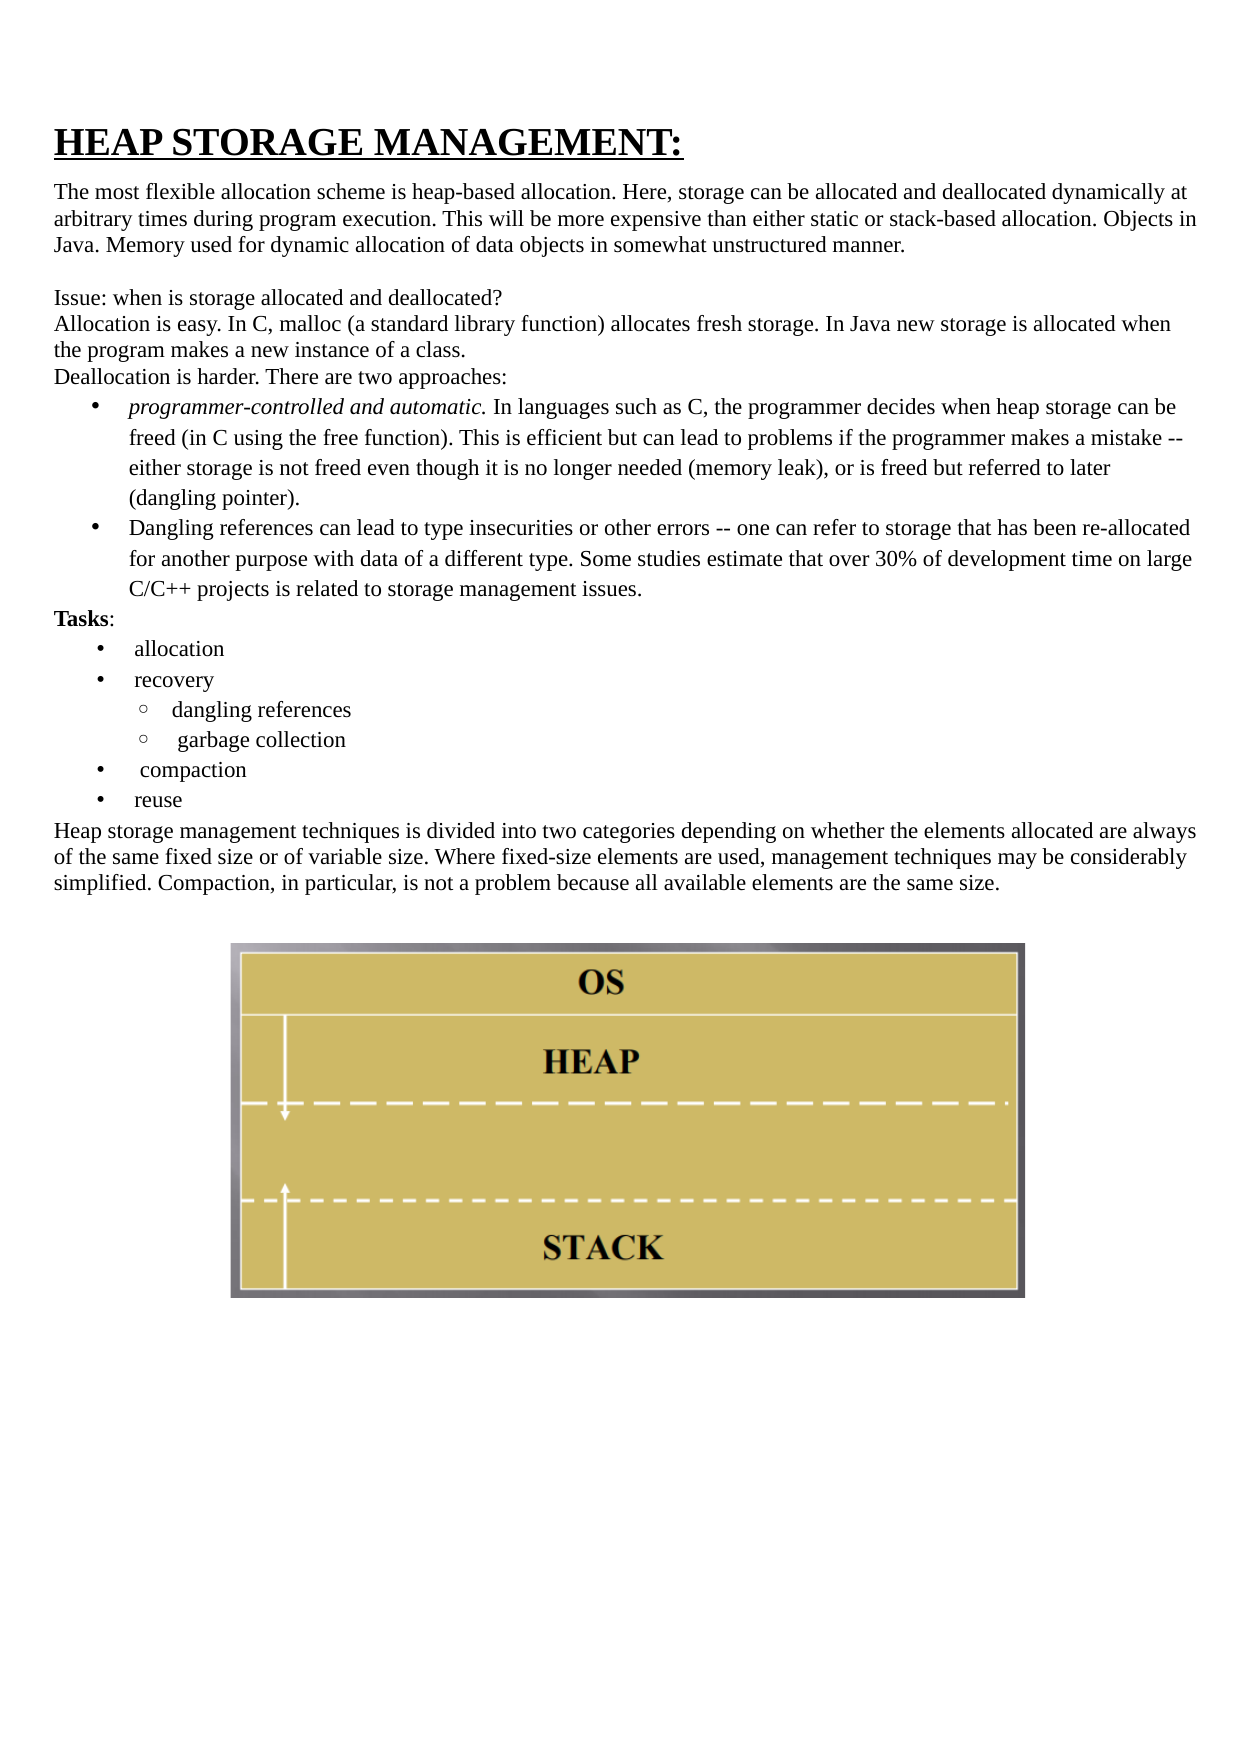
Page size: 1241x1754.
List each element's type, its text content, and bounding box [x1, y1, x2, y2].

list dangling references [134, 696, 1199, 722]
text Tasks: [53, 605, 1199, 632]
text Allocation is easy. In C, malloc (a standard library function) allocates fresh storage. In Java new storage is allocated when the program makes a new instance of a class. [53, 310, 1199, 363]
list reuse [97, 786, 1199, 813]
text Issue: when is storage allocated and deallocated? [53, 284, 1199, 310]
text HEAP STORAGE MANAGEMENT: [53, 118, 1199, 164]
list Dangling references can lead to type insecurities or other errors -- one can refer to storage that has been re-allocated for another purpose with data of a different type. Some studies estimate that over 30% of development time on large C/C++ projects is related to storage management issues. [91, 514, 1199, 601]
list programmer-controlled and automatic. In languages such as C, the programmer decides when heap storage can be freed (in C using the free function). This is efficient but can lead to problems if the programmer makes a mistake -- either storage is not freed even though it is no longer needed (memory leak), or is freed but referred to later (dangling pointer). [91, 393, 1199, 510]
text The most flexible allocation scheme is heap-based allocation. Here, storage can be allocated and deallocated dynamically at arbitrary times during program execution. This will be more expensive than either static or stack-based allocation. Objects in Java. Memory used for dynamic allocation of data objects in somewhat unstructured manner. [53, 178, 1199, 257]
list allocation [97, 635, 1199, 662]
text Deallocation is harder. There are two approaches: [53, 363, 1199, 389]
text Heap storage management techniques is divided into two categories depending on whether the elements allocated are always of the same fixed size or of variable size. Where fixed-size elements are used, management techniques may be considerably simplified. Compaction, in particular, is not a problem because all available elements are the same size. [53, 817, 1199, 896]
list compaction [97, 756, 1199, 783]
picture [230, 943, 1025, 1298]
list recovery [97, 666, 1199, 692]
list garbage collection [134, 726, 1199, 752]
